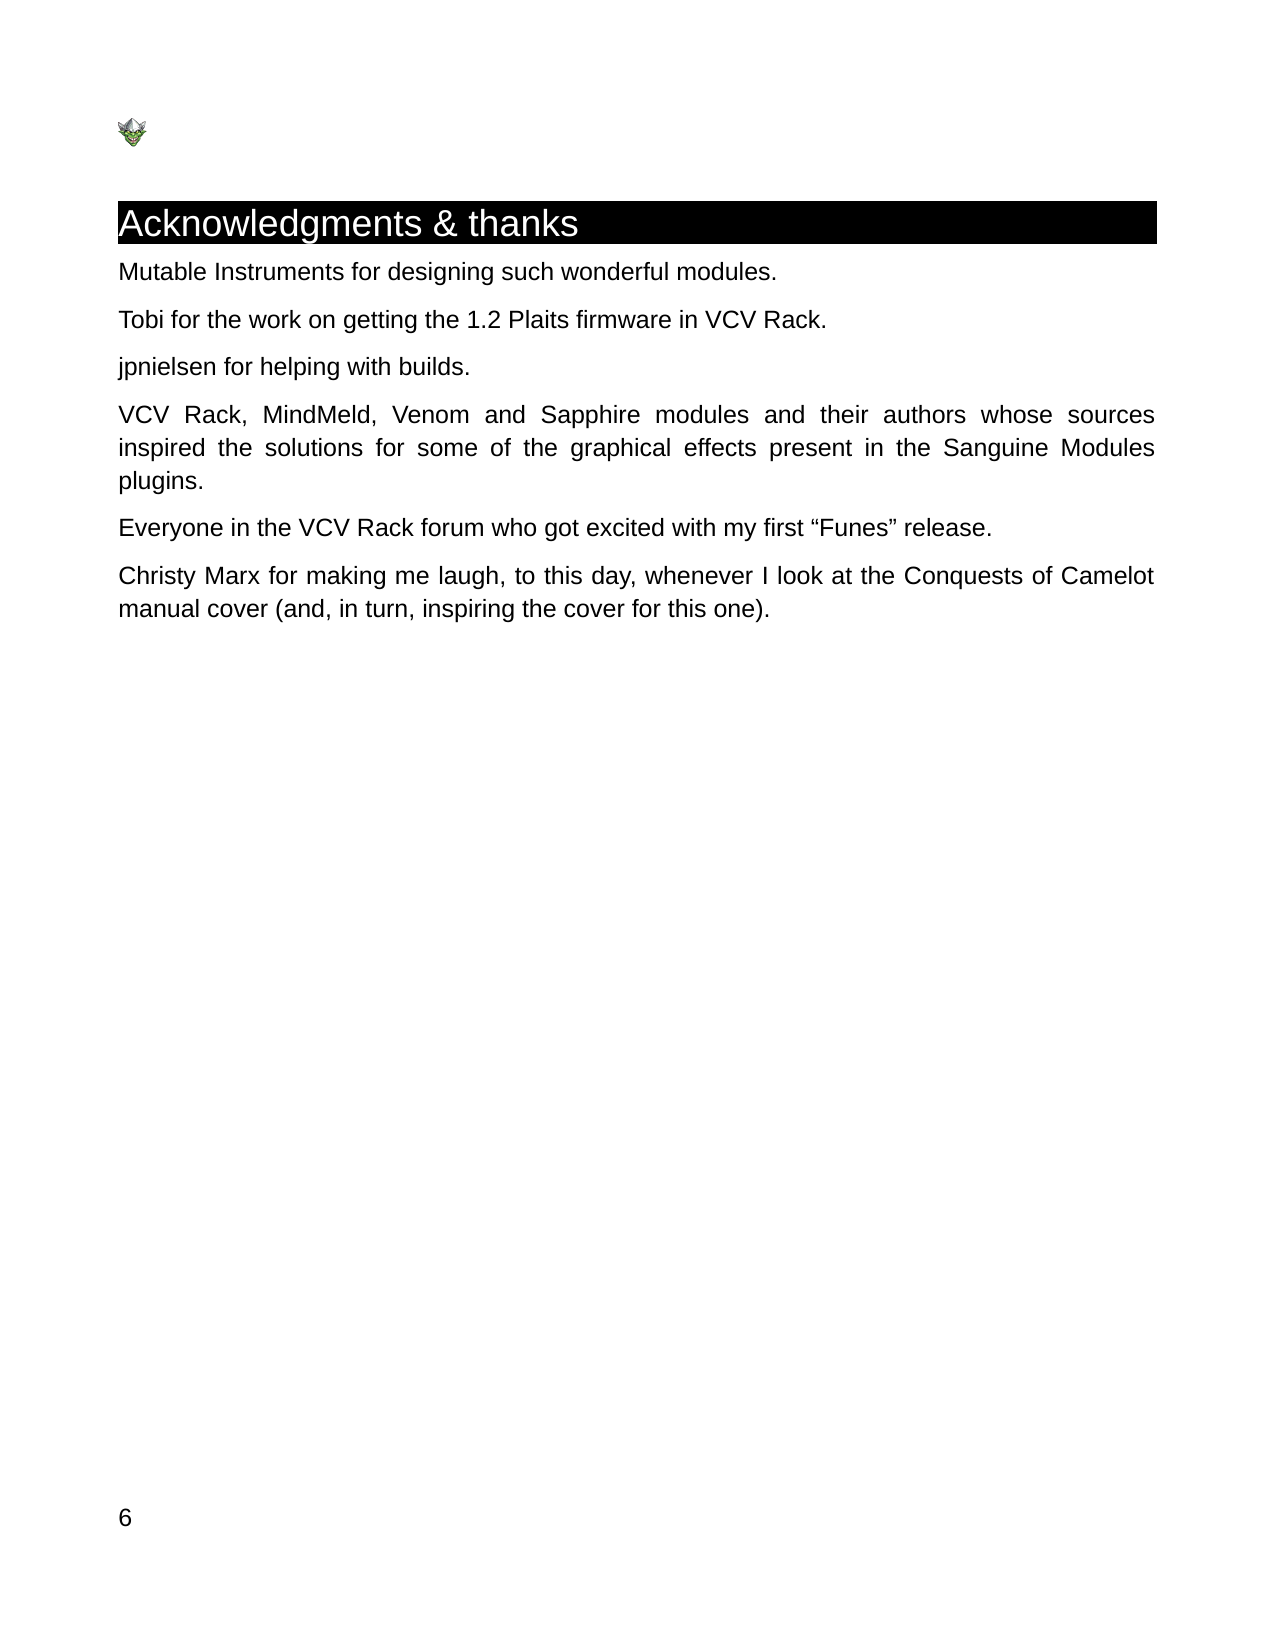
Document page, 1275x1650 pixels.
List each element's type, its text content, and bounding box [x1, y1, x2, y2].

text VCV Rack, MindMeld, Venom and Sapphire modules and their authors whose sources inspired the solutions for some of the graphical effects present in the Sanguine Modules plugins. [118, 400, 1157, 494]
text Mutable Instruments for designing such wonderful modules. [118, 257, 1157, 286]
subtitle Acknowledgments & thanks [118, 201, 1157, 244]
text Tobi for the work on getting the 1.2 Plaits firmware in VCV Rack. [118, 304, 1157, 333]
text Everyone in the VCV Rack forum who got excited with my first “Funes” release. [118, 513, 1157, 542]
text jpnielsen for helping with builds. [118, 352, 1157, 381]
text Christy Marx for making me laugh, to this day, whenever I look at the Conquests of Camelot manual cover (and, in turn, inspiring the cover for this one). [118, 561, 1157, 623]
